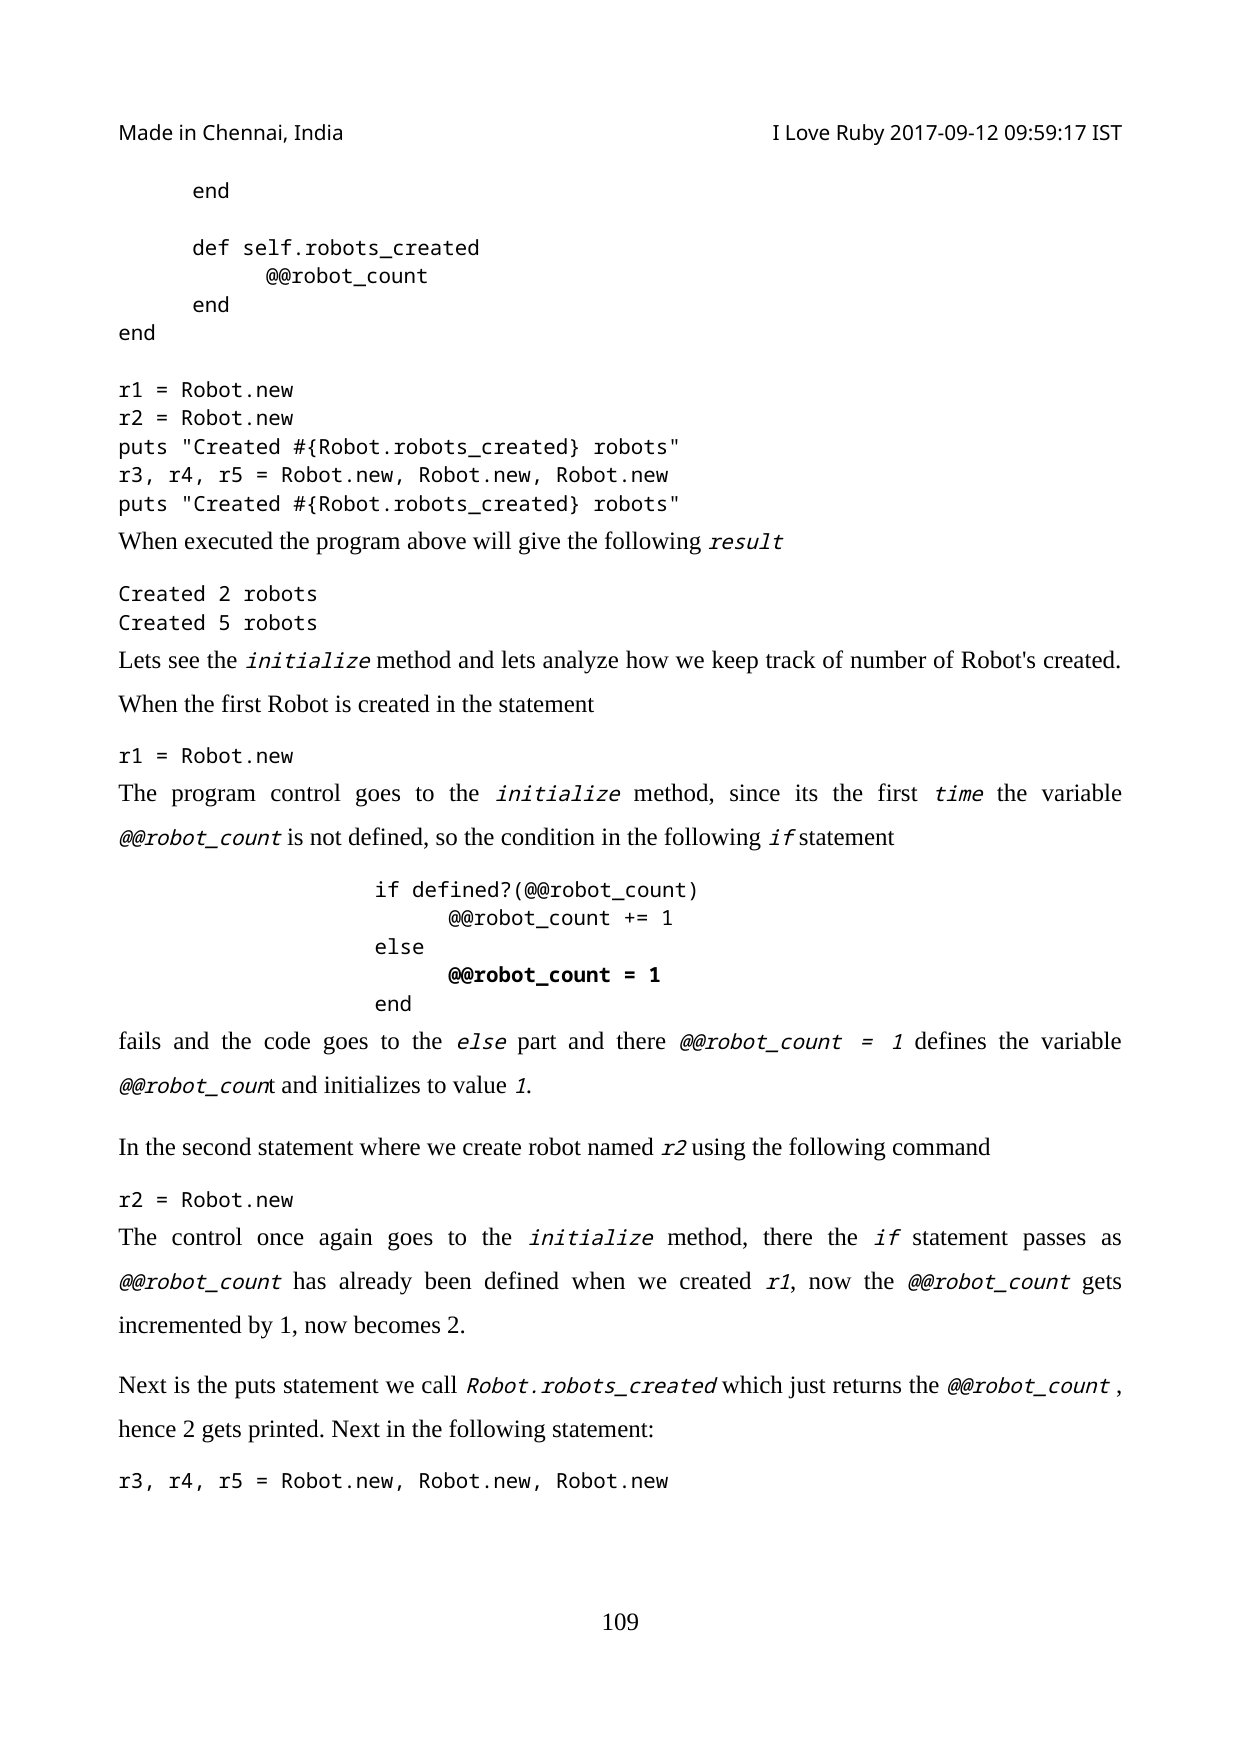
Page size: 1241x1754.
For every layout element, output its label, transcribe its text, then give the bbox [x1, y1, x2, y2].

text puts "Created #{Robot.robots_created} robots" [118, 489, 1122, 517]
text When executed the program above will give the following result [118, 526, 1122, 556]
text r1 = Robot.new [118, 375, 1122, 403]
text @@robot_count += 1 [374, 903, 1122, 932]
text else [374, 932, 1122, 960]
text The control once again goes to the initialize method, there the if statement passes as @@robot_count has already been defined when we created r1, now the @@robot_count gets incremented by 1, now becomes 2. [118, 1222, 1122, 1338]
text r3, r4, r5 = Robot.new, Robot.new, Robot.new [118, 1466, 1122, 1495]
text @@robot_count = 1 [374, 960, 1122, 989]
text Next is the puts statement we call Robot.robots_created which just returns the @@robot_count , hence 2 gets printed. Next in the following statement: [118, 1371, 1122, 1443]
text Created 5 robots [118, 608, 1122, 636]
text if defined?(@@robot_count) [374, 875, 1122, 903]
text puts "Created #{Robot.robots_created} robots" [118, 432, 1122, 460]
text end [118, 290, 1122, 318]
text Lets see the initialize method and lets analyze how we keep track of number of Robot's created. When the first Robot is created in the statement [118, 645, 1122, 717]
text r3, r4, r5 = Robot.new, Robot.new, Robot.new [118, 460, 1122, 489]
text r2 = Robot.new [118, 403, 1122, 432]
text r1 = Robot.new [118, 741, 1122, 769]
text def self.robots_created [118, 233, 1122, 261]
text The program control goes to the initialize method, since its the first time the variable @@robot_count is not defined, so the condition in the following if statement [118, 778, 1122, 851]
text end [118, 176, 1122, 204]
text end [374, 989, 1122, 1017]
text In the second statement where we create robot named r2 using the following command [118, 1132, 1122, 1161]
text fails and the code goes to the else part and there @@robot_count = 1 defines the variable @@robot_count and initializes to value 1. [118, 1026, 1122, 1099]
text r2 = Robot.new [118, 1185, 1122, 1213]
text end [118, 318, 1122, 347]
text @@robot_count [118, 261, 1122, 290]
text Created 2 robots [118, 579, 1122, 608]
